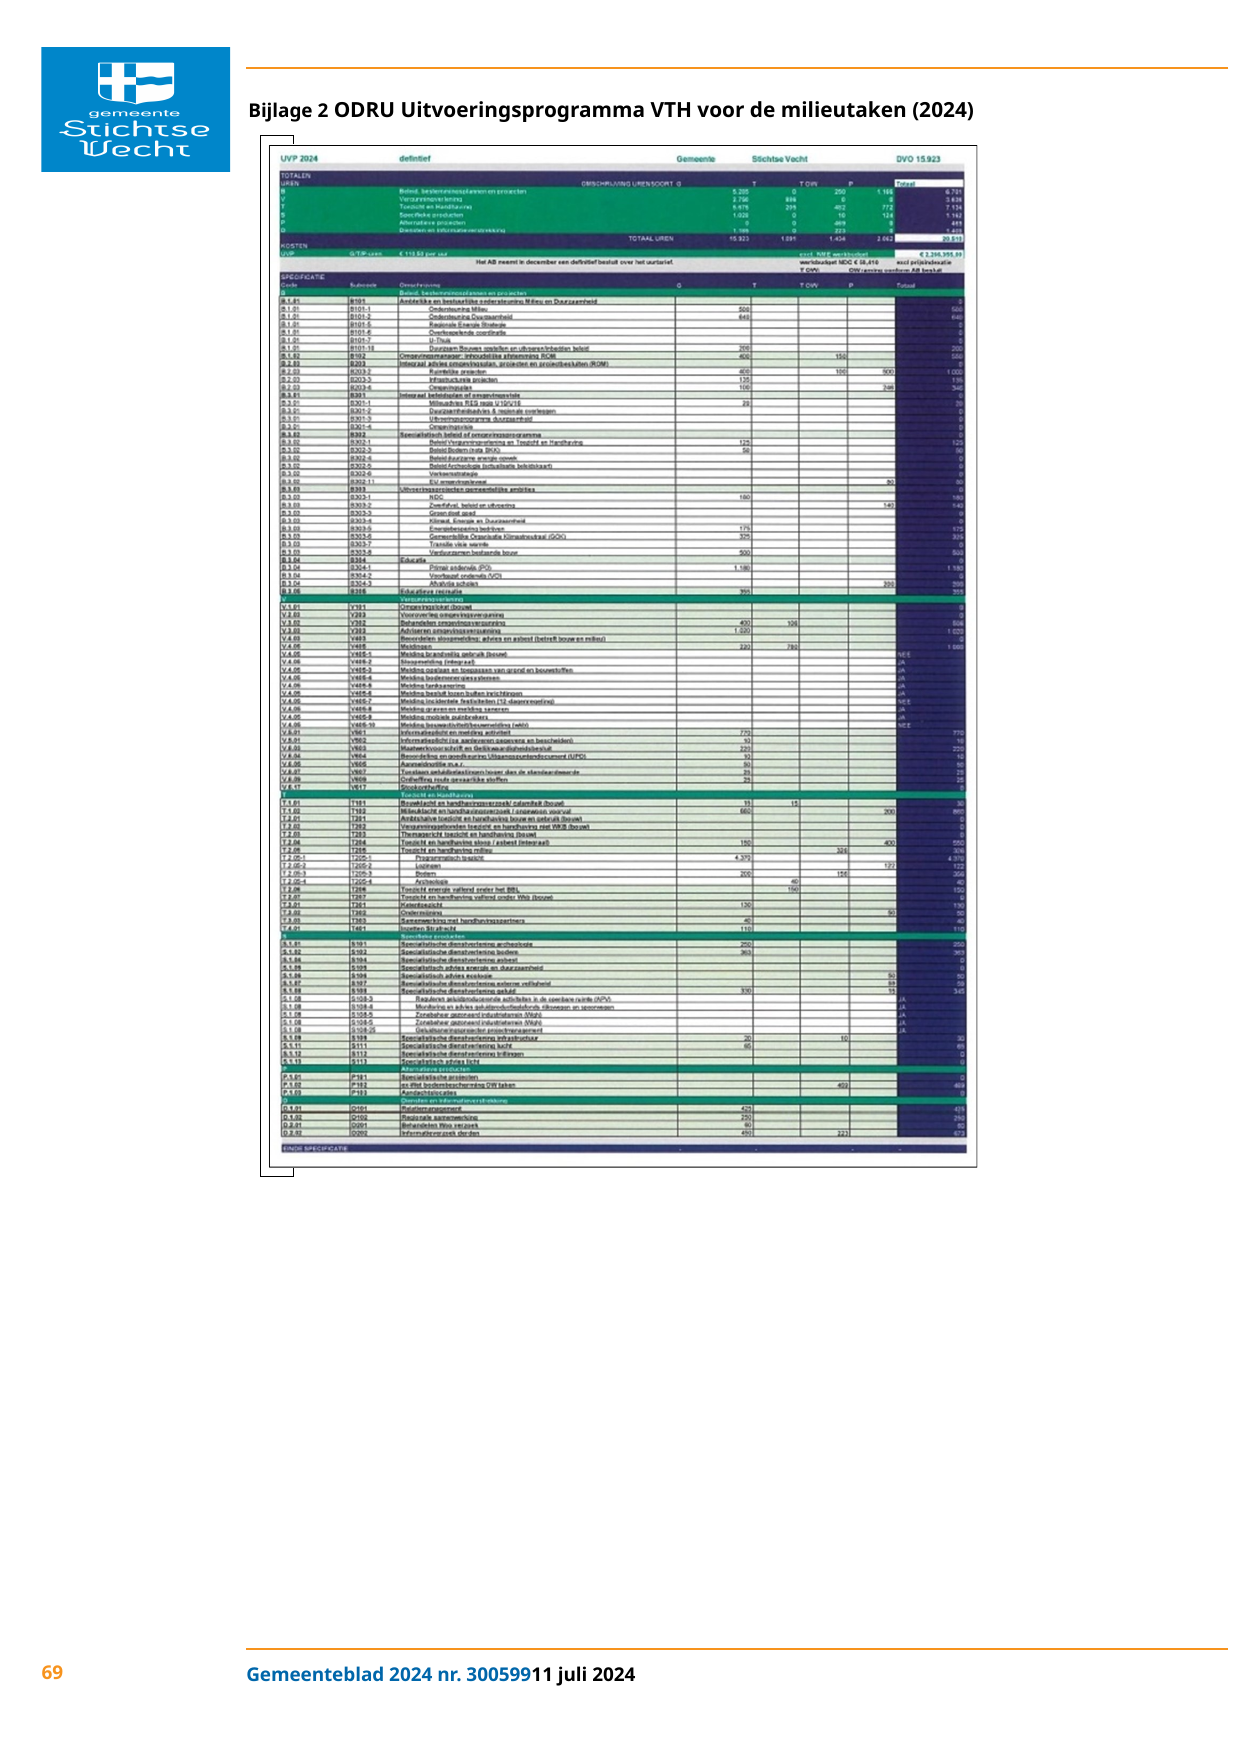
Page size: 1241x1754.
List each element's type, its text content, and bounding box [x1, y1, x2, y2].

picture [99, 63, 135, 101]
picture [268, 144, 978, 1168]
picture [137, 63, 174, 103]
text Bijlage 2 ODRU Uitvoeringsprogramma VTH voor de milieutaken (2024) [248, 95, 1152, 123]
